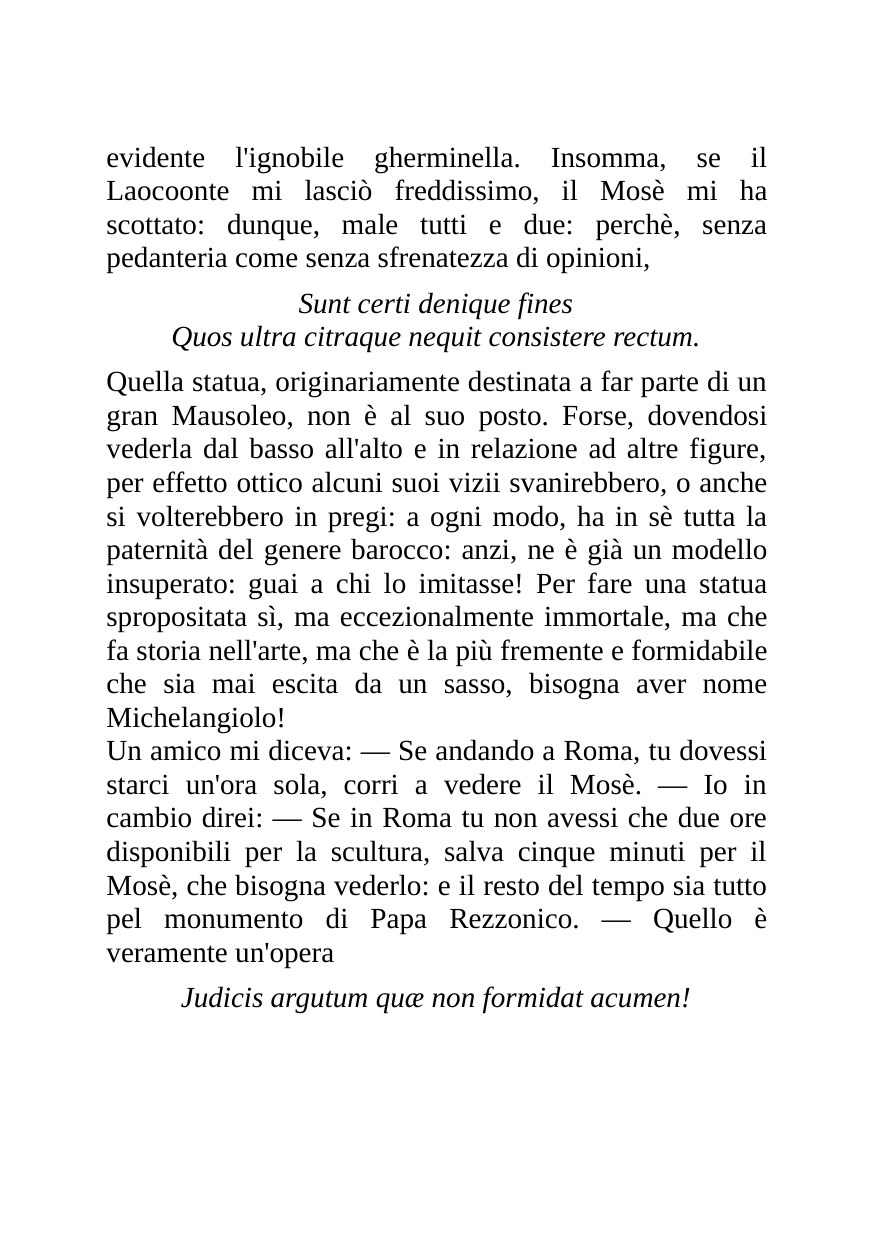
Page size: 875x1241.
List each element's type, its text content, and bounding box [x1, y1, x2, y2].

text Sunt certi denique fines Quos ultra citraque nequit consistere rectum. [106, 286, 768, 353]
text Judicis argutum quæ non formidat acumen! [106, 980, 768, 1014]
text Un amico mi diceva: ― Se andando a Roma, tu dovessi starci un'ora sola, corri a vedere il Mosè. ― Io in cambio direi: ― Se in Roma tu non avessi che due ore disponibili per la scultura, salva cinque minuti per il Mosè, che bisogna vederlo: e il resto del tempo sia tutto pel monumento di Papa Rezzonico. ― Quello è veramente un'opera [106, 733, 768, 968]
text Quella statua, originariamente destinata a far parte di un gran Mausoleo, non è al suo posto. Forse, dovendosi vederla dal basso all'alto e in relazione ad altre figure, per effetto ottico alcuni suoi vizii svanirebbero, o anche si volterebbero in pregi: a ogni modo, ha in sè tutta la paternità del genere barocco: anzi, ne è già un modello insuperato: guai a chi lo imitasse! Per fare una statua spropositata sì, ma eccezionalmente immortale, ma che fa storia nell'arte, ma che è la più fremente e formidabile che sia mai escita da un sasso, bisogna aver nome Michelangiolo! [106, 364, 768, 733]
text evidente l'ignobile gherminella. Insomma, se il Laocoonte mi lasciò freddissimo, il Mosè mi ha scottato: dunque, male tutti e due: perchè, senza pedanteria come senza sfrenatezza di opinioni, [106, 140, 768, 274]
